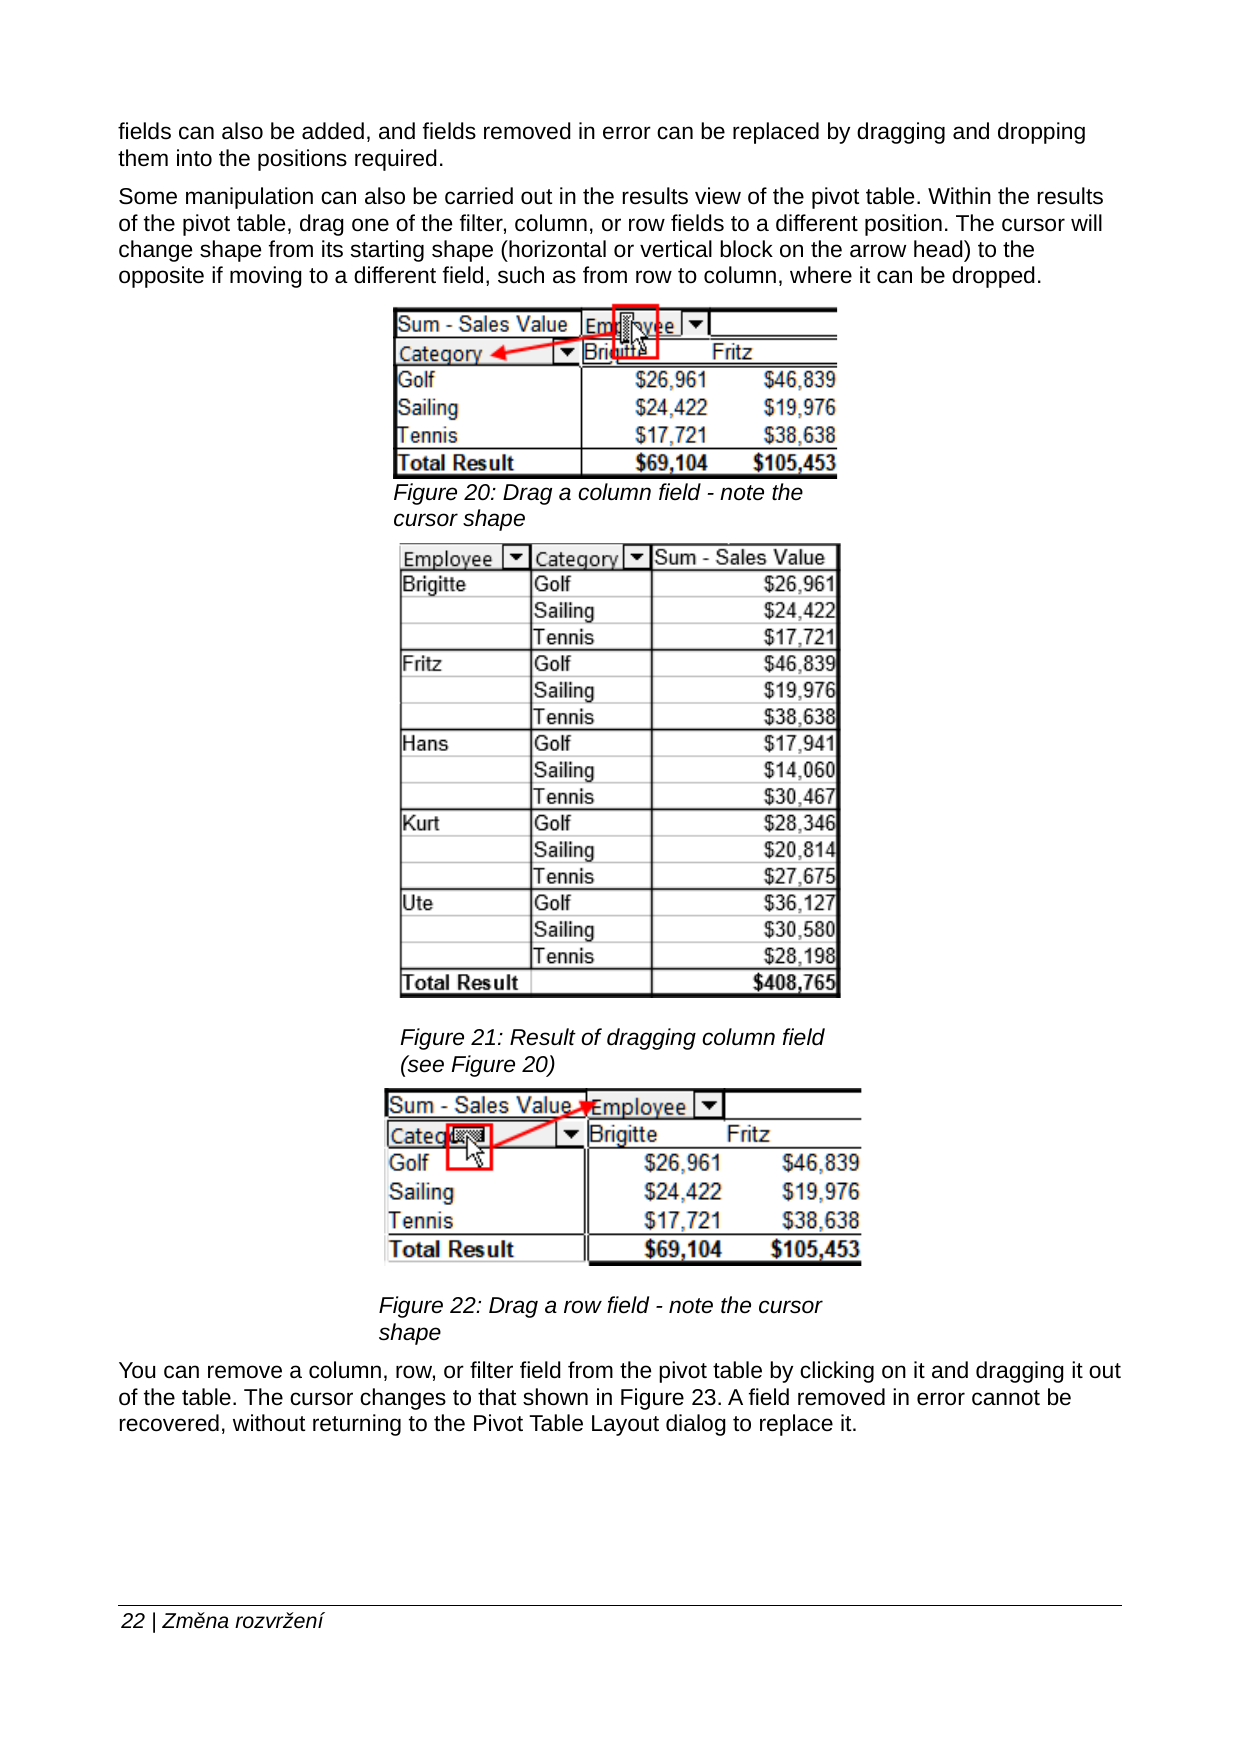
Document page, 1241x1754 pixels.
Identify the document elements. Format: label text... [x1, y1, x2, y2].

text Figure 21: Result of dragging column field (see Figure 20) [400, 998, 840, 1077]
picture [393, 301, 838, 479]
text fields can also be added, and fields removed in error can be replaced by dragging and dropping them into the positions required. [118, 118, 1122, 171]
text Figure 20: Drag a column field - note the cursor shape [393, 479, 847, 531]
text Some manipulation can also be carried out in the results view of the pivot table. Within the results of the pivot table, drag one of the filter, column, or row fields to a different position. The cursor will change shape from its starting shape (horizontal or vertical block on the arrow head) to the opposite if moving to a different field, such as from row to column, where it can be dropped. [118, 183, 1122, 289]
text You can remove a column, row, or filter field from the pivot table by clicking on it and dragging it out of the table. The cursor changes to that shown in Figure 23. A field removed in error cannot be recovered, without returning to the Pivot Table Layout dialog to replace it. [118, 1357, 1122, 1436]
text Figure 22: Drag a row field - note the cursor shape [379, 1266, 861, 1345]
picture [399, 543, 841, 998]
picture [384, 1088, 862, 1266]
